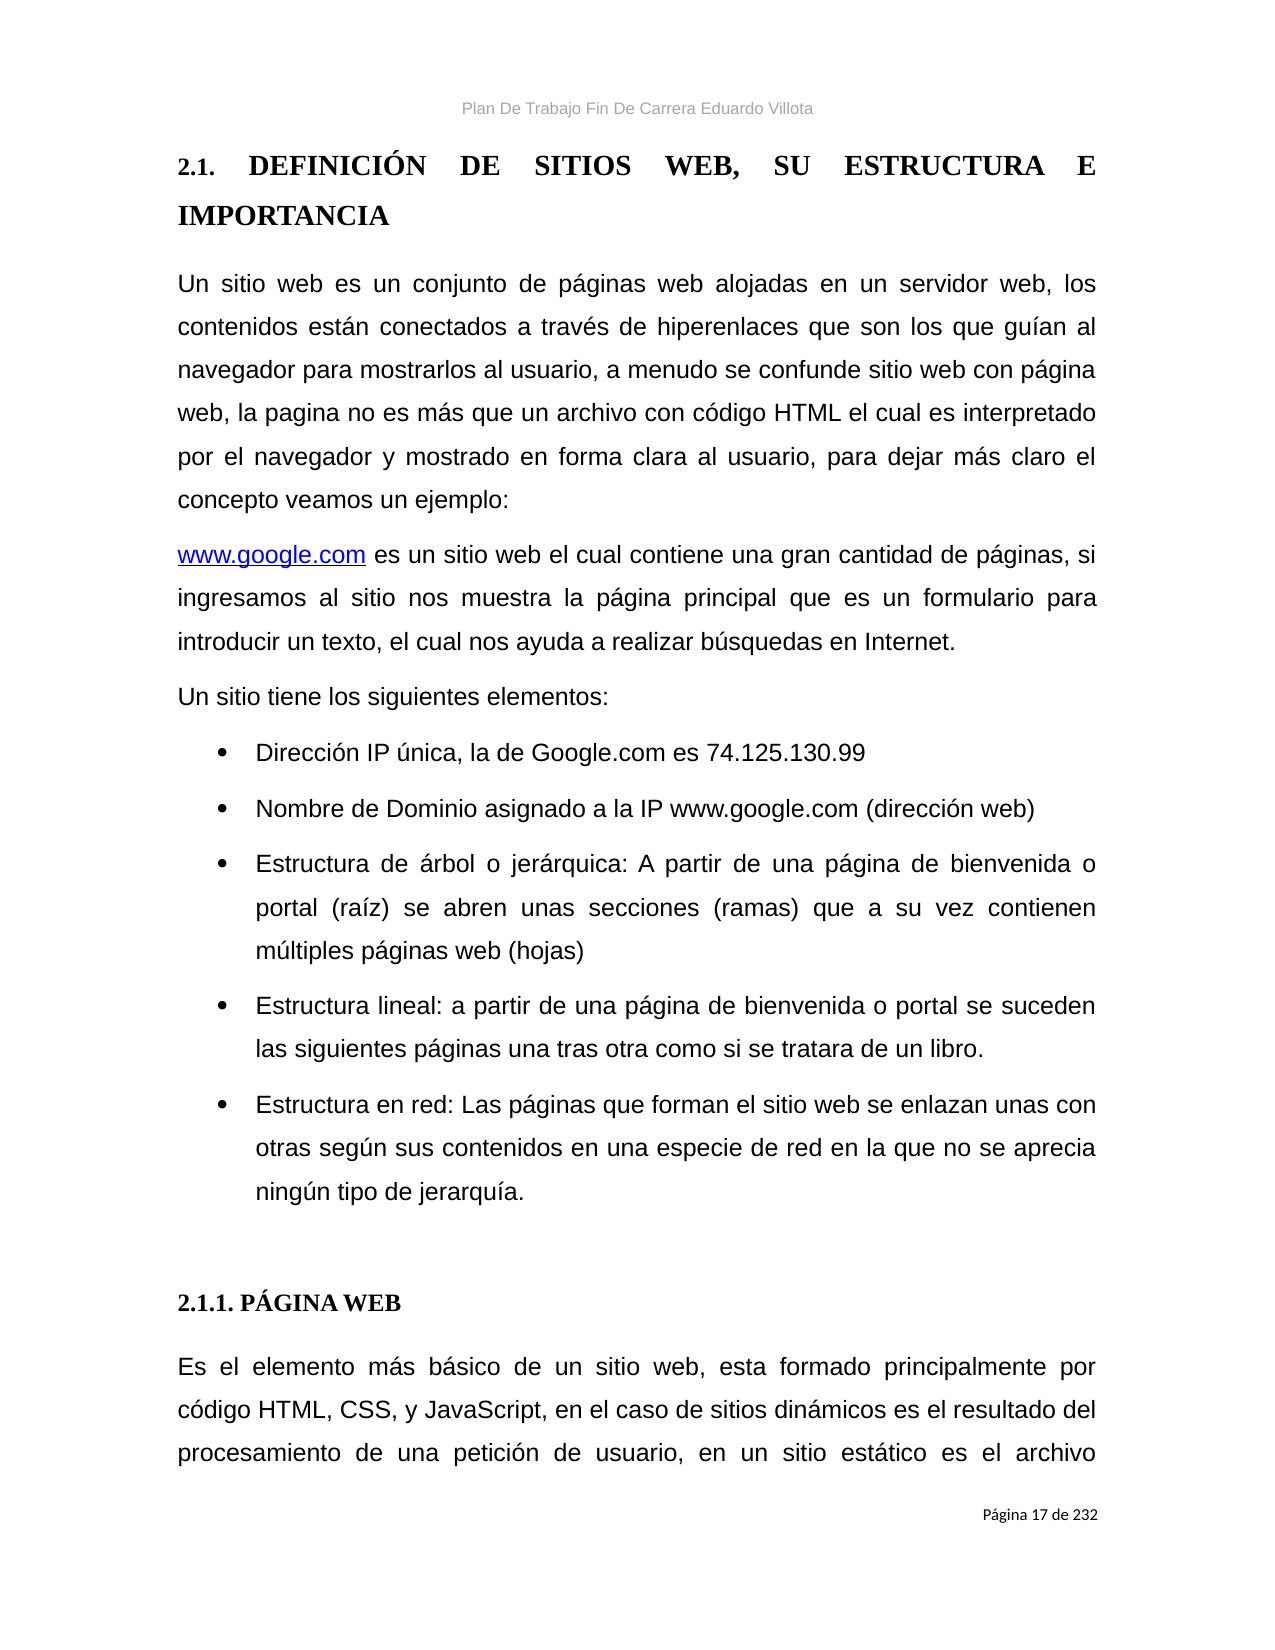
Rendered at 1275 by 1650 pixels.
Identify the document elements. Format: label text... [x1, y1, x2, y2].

list Nombre de Dominio asignado a la IP www.google.com (dirección web) [218, 793, 1098, 822]
text Es el elemento más básico de un sitio web, esta formado principalmente por código HTML, CSS, y JavaScript, en el caso de sitios dinámicos es el resultado del procesamiento de una petición de usuario, en un sitio estático es el archivo [177, 1352, 1098, 1467]
list Dirección IP única, la de Google.com es 74.125.130.99 [218, 738, 1098, 767]
text 2.1.1. PÁGINA WEB [177, 1288, 1098, 1316]
list Estructura de árbol o jerárquica: A partir de una página de bienvenida o portal (raíz) se abren unas secciones (ramas) que a su vez contienen múltiples páginas web (hojas) [218, 849, 1098, 964]
text www.google.com es un sitio web el cual contiene una gran cantidad de páginas, si ingresamos al sitio nos muestra la página principal que es un formulario para introducir un texto, el cual nos ayuda a realizar búsquedas en Internet. [177, 540, 1098, 655]
text Un sitio tiene los siguientes elementos: [177, 682, 1098, 711]
text Un sitio web es un conjunto de páginas web alojadas en un servidor web, los contenidos están conectados a través de hiperenlaces que son los que guían al navegador para mostrarlos al usuario, a menudo se confunde sitio web con página web, la pagina no es más que un archivo con código HTML el cual es interpretado por el navegador y mostrado en forma clara al usuario, para dejar más claro el concepto veamos un ejemplo: [177, 269, 1098, 513]
list Estructura lineal: a partir de una página de bienvenida o portal se suceden las siguientes páginas una tras otra como si se tratara de un libro. [218, 991, 1098, 1063]
list Estructura en red: Las páginas que forman el sitio web se enlazan unas con otras según sus contenidos en una especie de red en la que no se aprecia ningún tipo de jerarquía. [218, 1090, 1098, 1205]
text 2.1. DEFINICIÓN DE SITIOS WEB, SU ESTRUCTURA E IMPORTANCIA [177, 148, 1098, 231]
